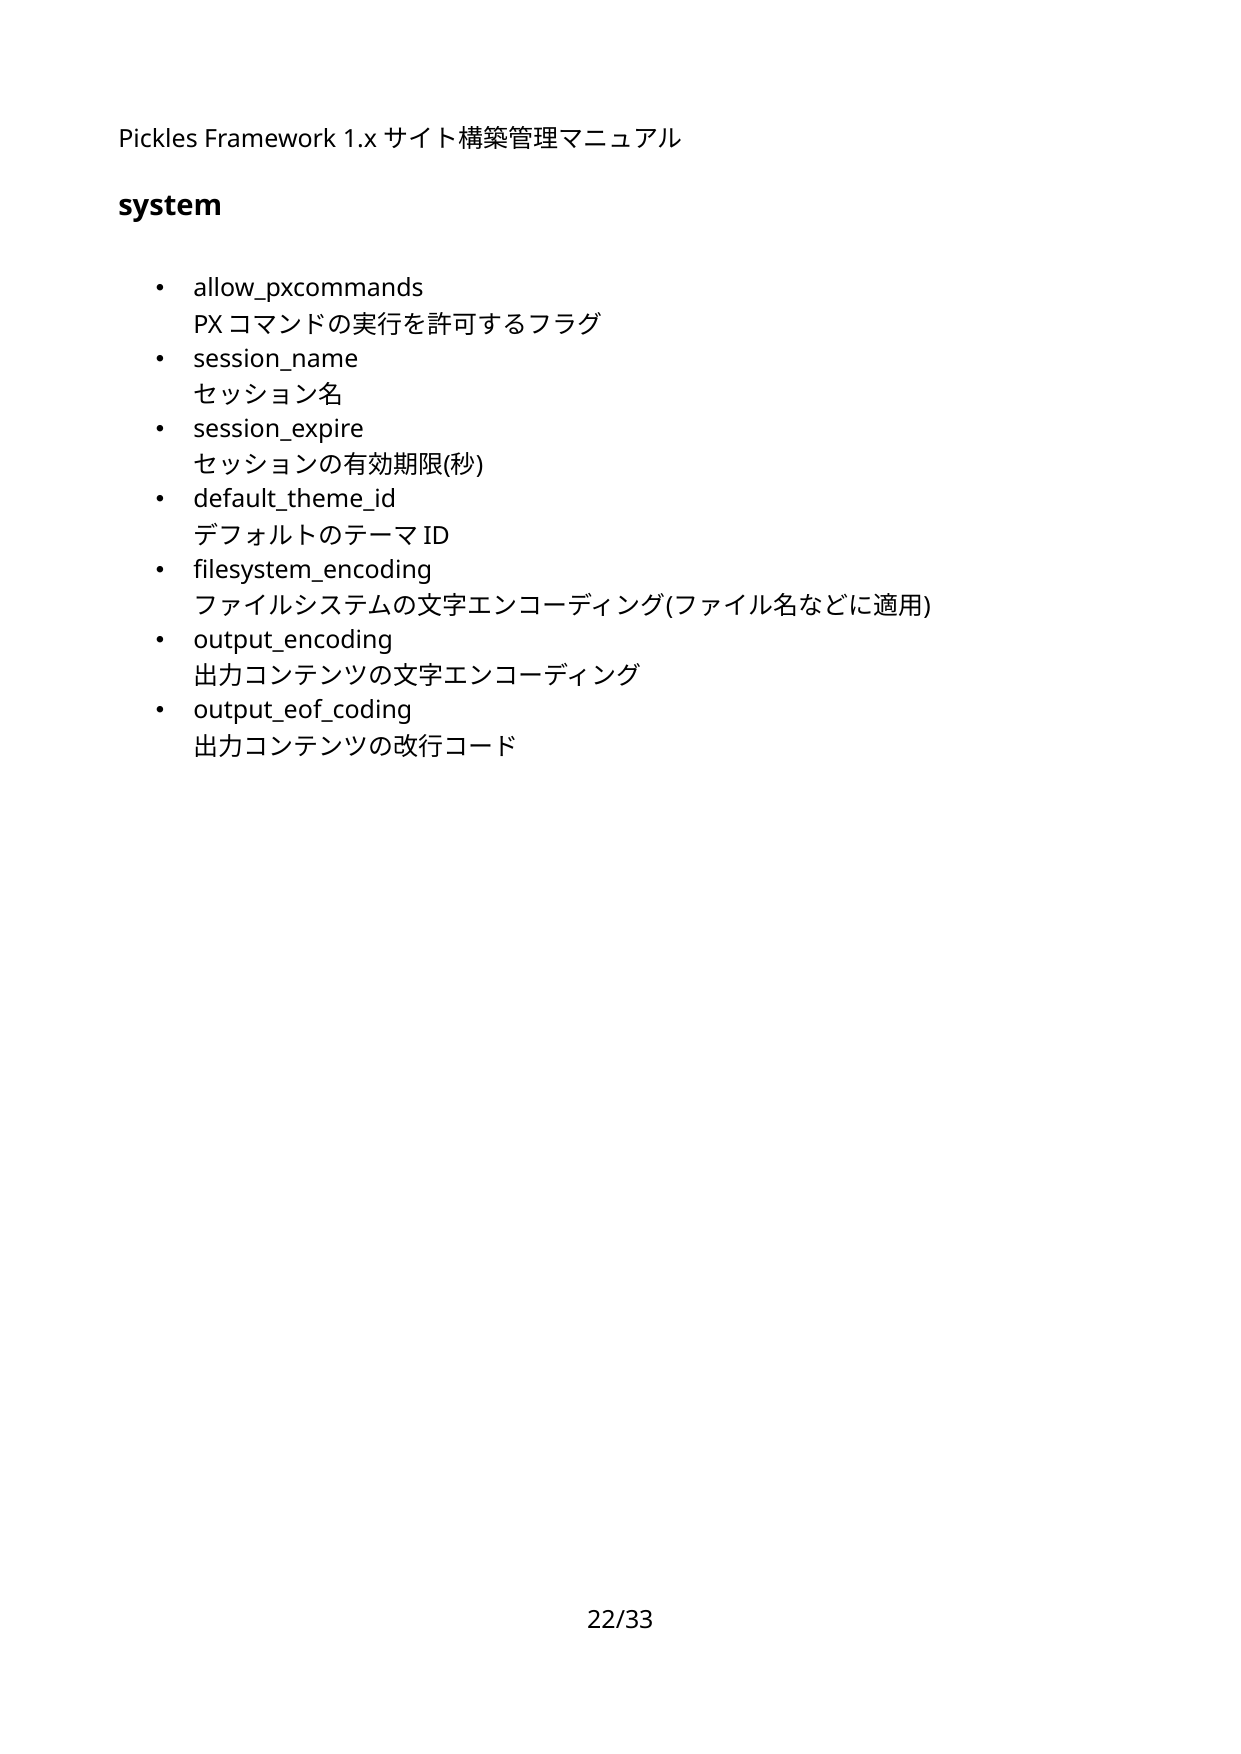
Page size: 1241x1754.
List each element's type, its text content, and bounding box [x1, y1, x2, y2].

list output_eof_coding 出力コンテンツの改行コード [156, 692, 1122, 762]
list session_name セッション名 [156, 340, 1122, 411]
list default_theme_id デフォルトのテーマID [156, 481, 1122, 551]
subtitle system [118, 184, 1122, 223]
list filesystem_encoding ファイルシステムの文字エンコーディング(ファイル名などに適用) [156, 551, 1122, 622]
list allow_pxcommands PXコマンドの実行を許可するフラグ [156, 270, 1122, 340]
list session_expire セッションの有効期限(秒) [156, 411, 1122, 481]
list output_encoding 出力コンテンツの文字エンコーディング [156, 622, 1122, 692]
